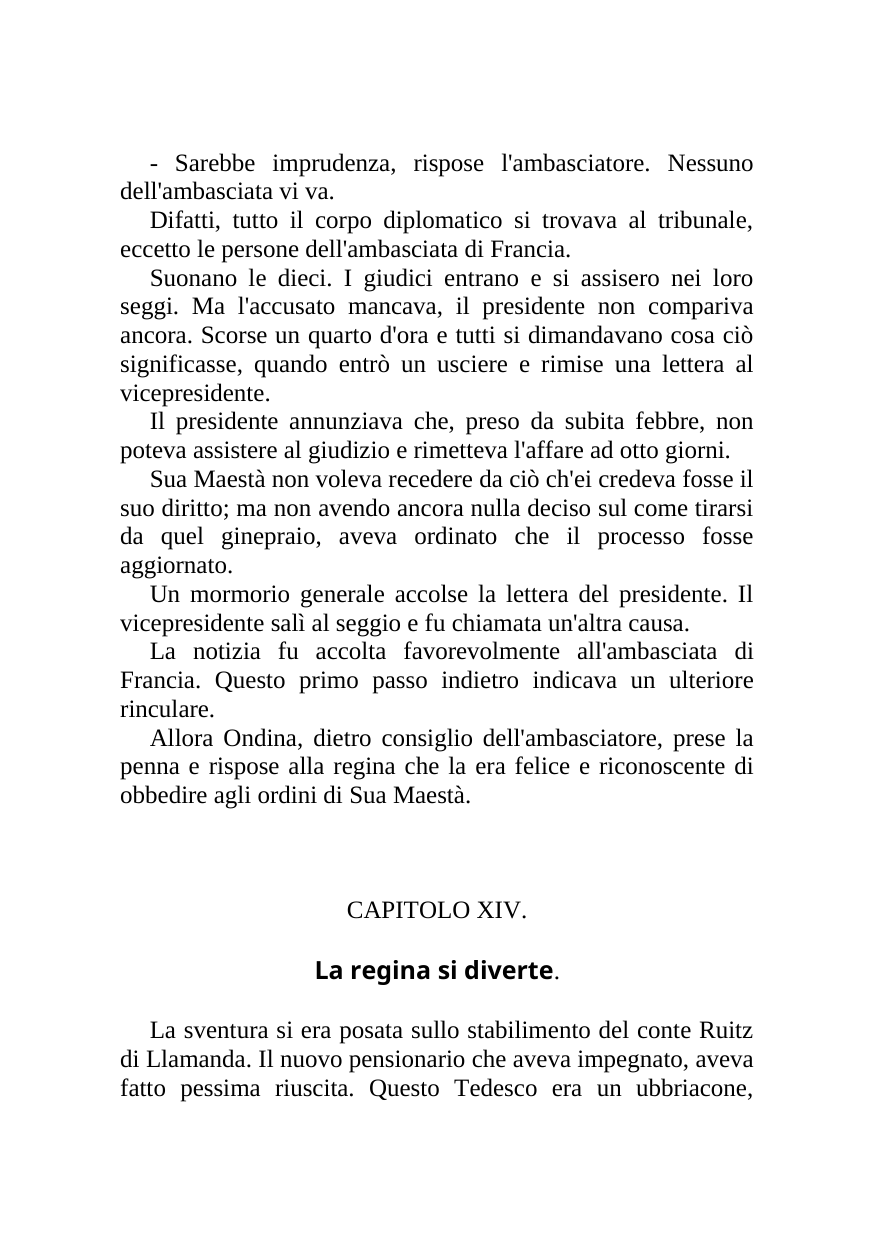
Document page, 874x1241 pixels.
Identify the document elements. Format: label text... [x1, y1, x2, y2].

text Sua Maestà non voleva recedere da ciò ch'ei credeva fosse il suo diritto; ma non avendo ancora nulla deciso sul come tirarsi da quel ginepraio, aveva ordinato che il processo fosse aggiornato. [120, 464, 754, 579]
text CAPITOLO XIV. [120, 895, 754, 924]
text La sventura si era posata sullo stabilimento del conte Ruitz di Llamanda. Il nuovo pensionario che aveva impegnato, aveva fatto pessima riuscita. Questo Tedesco era un ubbriacone, [120, 1016, 754, 1102]
text Difatti, tutto il corpo diplomatico si trovava al tribunale, eccetto le persone dell'ambasciata di Francia. [120, 205, 754, 263]
text Un mormorio generale accolse la lettera del presidente. Il vicepresidente salì al seggio e fu chiamata un'altra causa. [120, 579, 754, 636]
text La regina si diverte. [120, 953, 754, 987]
text - Sarebbe imprudenza, rispose l'ambasciatore. Nessuno dell'ambasciata vi va. [120, 148, 754, 205]
text La notizia fu accolta favorevolmente all'ambasciata di Francia. Questo primo passo indietro indicava un ulteriore rinculare. [120, 636, 754, 723]
text Il presidente annunziava che, preso da subita febbre, non poteva assistere al giudizio e rimetteva l'affare ad otto giorni. [120, 406, 754, 464]
text Suonano le dieci. I giudici entrano e si assisero nei loro seggi. Ma l'accusato mancava, il presidente non compariva ancora. Scorse un quarto d'ora e tutti si dimandavano cosa ciò significasse, quando entrò un usciere e rimise una lettera al vicepresidente. [120, 263, 754, 406]
text Allora Ondina, dietro consiglio dell'ambasciatore, prese la penna e rispose alla regina che la era felice e riconoscente di obbedire agli ordini di Sua Maestà. [120, 723, 754, 809]
